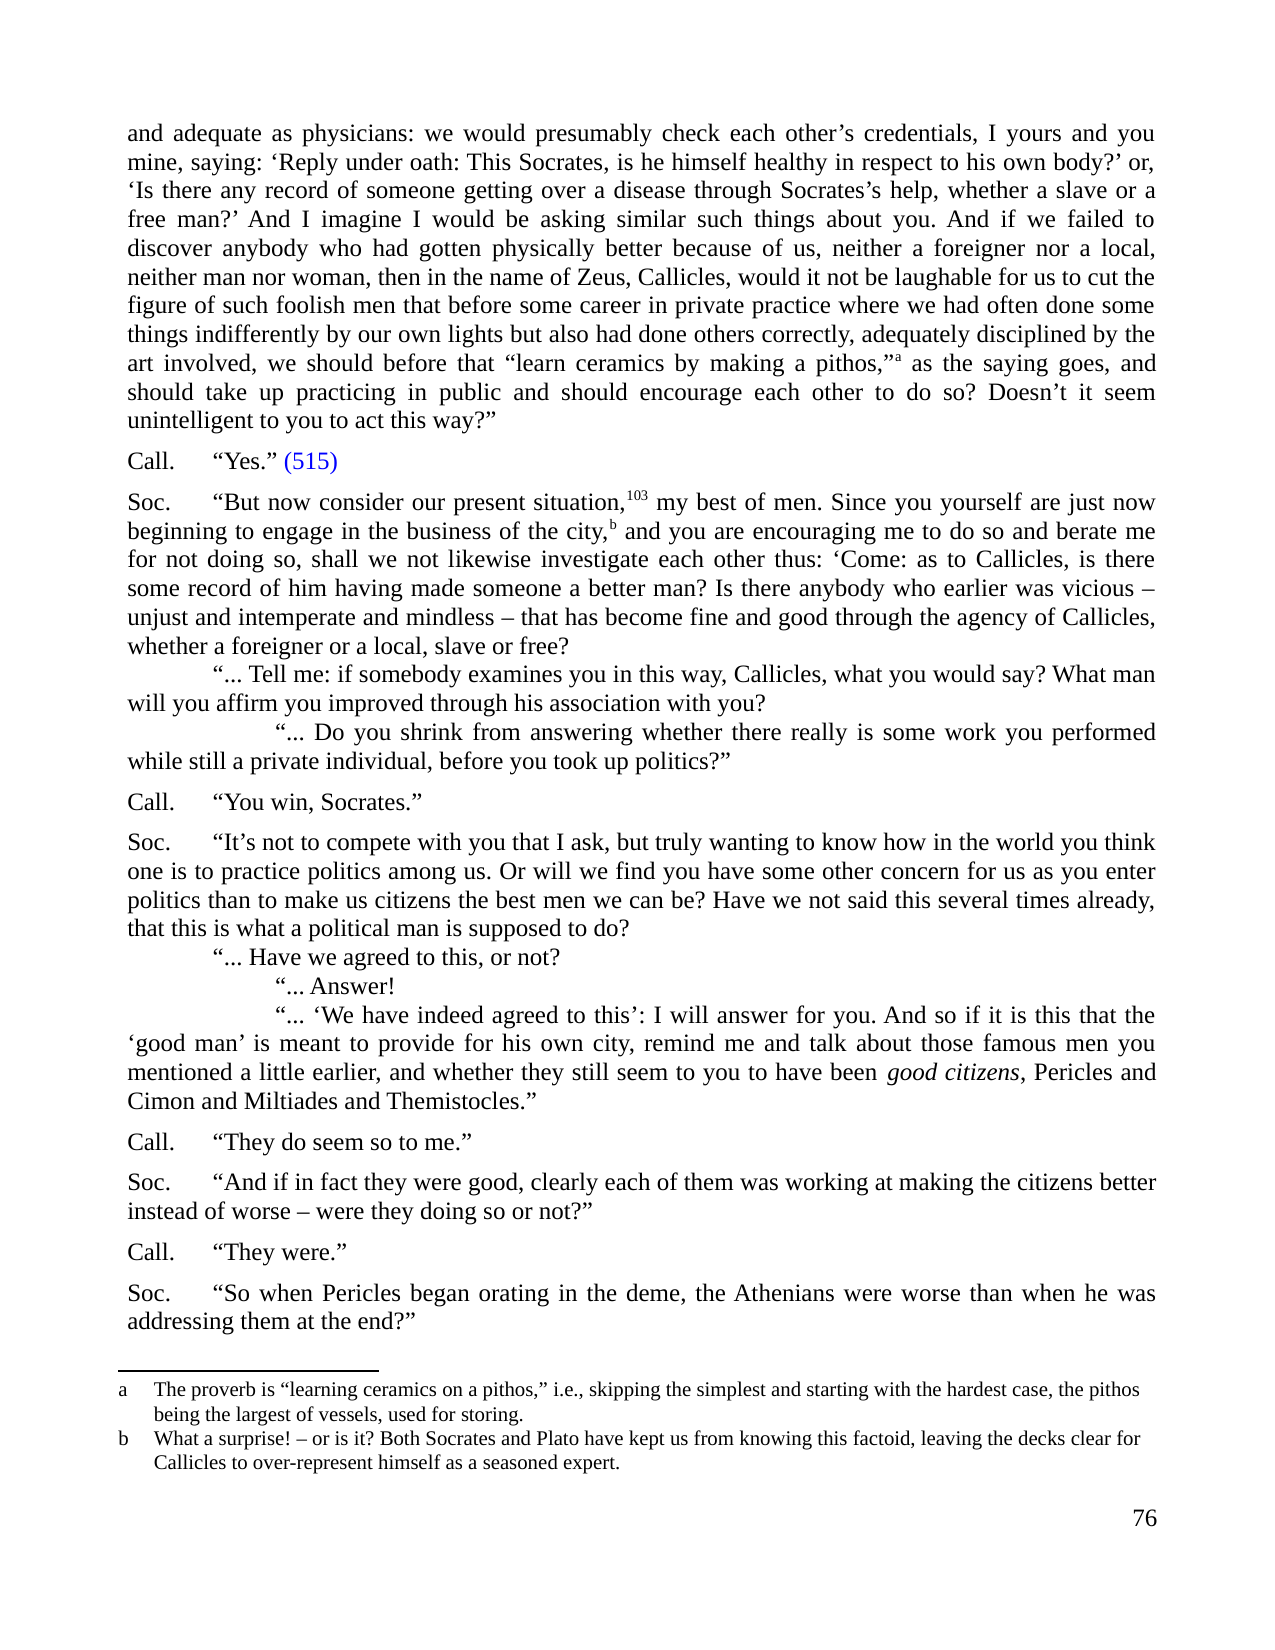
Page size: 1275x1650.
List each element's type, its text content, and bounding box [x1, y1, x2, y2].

text and adequate as physicians: we would presumably check each other’s credentials, I yours and you mine, saying: ‘Reply under oath: This Socrates, is he himself healthy in respect to his own body?’ or, ‘Is there any record of someone getting over a disease through Socrates’s help, whether a slave or a free man?’ And I imagine I would be asking similar such things about you. And if we failed to discover anybody who had gotten physically better because of us, neither a foreigner nor a local, neither man nor woman, then in the name of Zeus, Callicles, would it not be laughable for us to cut the figure of such foolish men that before some career in private practice where we had often done some things indifferently by our own lights but also had done others correctly, adequately disciplined by the art involved, we should before that “learn ceramics by making a pithos,” as the saying goes, and should take up practicing in public and should encourage each other to do so? Doesn’t it seem unintelligent to you to act this way?” [127, 118, 1157, 434]
text Soc. “So when Pericles began orating in the deme, the Athenians were worse than when he was addressing them at the end?” [127, 1278, 1157, 1335]
text Call. “They were.” [127, 1237, 1157, 1266]
text Soc. “It’s not to compete with you that I ask, but truly wanting to know how in the world you think one is to practice politics among us. Or will we find you have some other concern for us as you enter politics than to make us citizens the best men we can be? Have we not said this several times already, that this is what a political man is supposed to do? “... Have we agreed to this, or not? “... Answer! “... ‘We have indeed agreed to this’: I will answer for you. And so if it is this that the ‘good man’ is meant to provide for his own city, remind me and talk about those famous men you mentioned a little earlier, and whether they still seem to you to have been good citizens, Pericles and Cimon and Miltiades and Themistocles.” [127, 827, 1157, 1115]
text Soc. “And if in fact they were good, clearly each of them was working at making the citizens better instead of worse – were they doing so or not?” [127, 1167, 1157, 1225]
text What a surprise! – or is it? Both Socrates and Plato have kept us from knowing this factoid, leaving the decks clear for Callicles to over-represent himself as a seasoned expert. [118, 1426, 1157, 1474]
text Call. “They do seem so to me.” [127, 1127, 1157, 1156]
text Call. “Yes.” (515) [127, 446, 1157, 475]
text Soc. “But now consider our present situation, my best of men. Since you yourself are just now beginning to engage in the business of the city, and you are encouraging me to do so and berate me for not doing so, shall we not likewise investigate each other thus: ‘Come: as to Callicles, is there some record of him having made someone a better man? Is there anybody who earlier was vicious – unjust and intemperate and mindless – that has become fine and good through the agency of Callicles, whether a foreigner or a local, slave or free? “... Tell me: if somebody examines you in this way, Callicles, what you would say? What man will you affirm you improved through his association with you? “... Do you shrink from answering whether there really is some work you performed while still a private individual, before you took up politics?” [127, 487, 1157, 774]
text Call. “You win, Socrates.” [127, 787, 1157, 815]
text The proverb is “learning ceramics on a pithos,” i.e., skipping the simplest and starting with the hardest case, the pithos being the largest of vessels, used for storing. [118, 1377, 1157, 1426]
